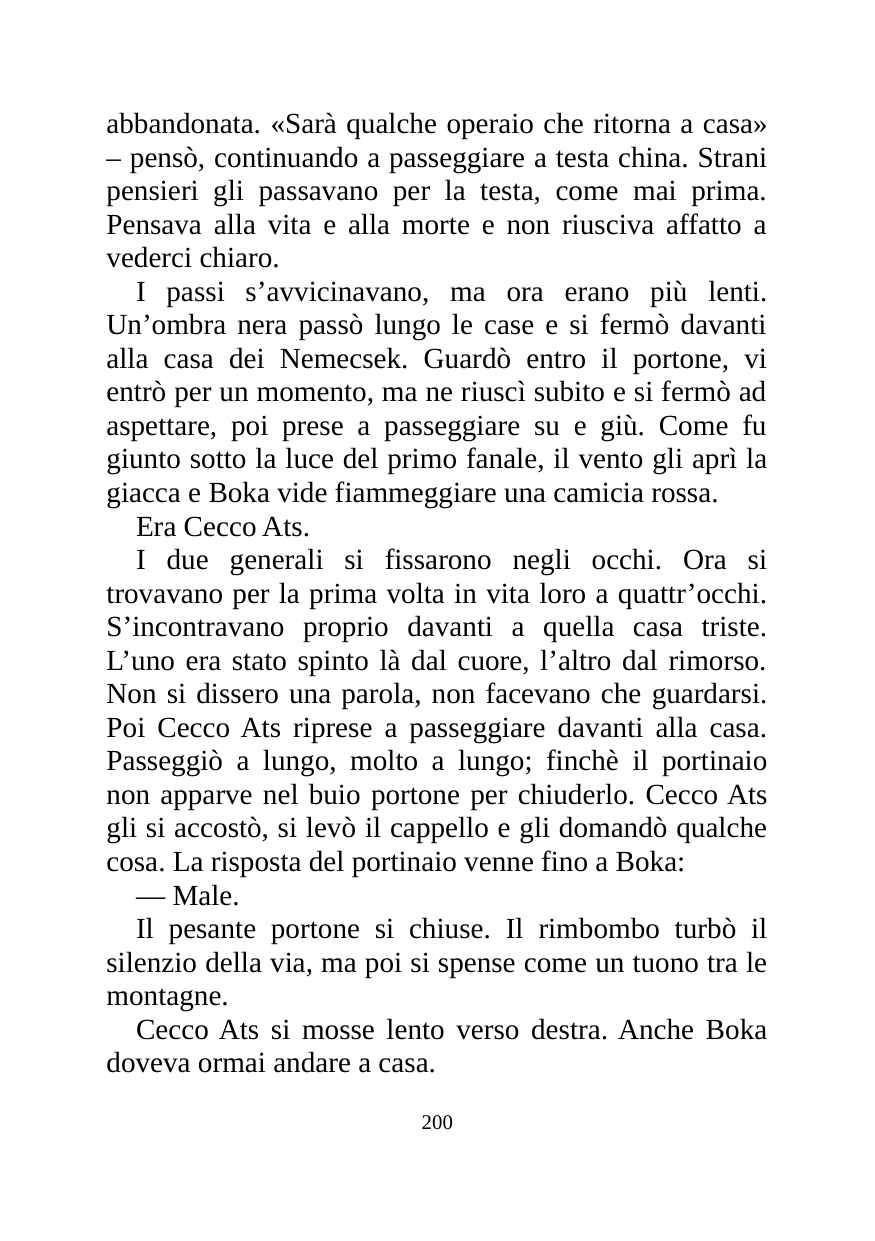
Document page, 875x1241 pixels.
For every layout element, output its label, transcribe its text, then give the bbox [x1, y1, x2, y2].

text I passi s’avvicinavano, ma ora erano più lenti. Un’ombra nera passò lungo le case e si fermò davanti alla casa dei Nemecsek. Guardò entro il portone, vi entrò per un momento, ma ne riuscì subito e si fermò ad aspettare, poi prese a passeggiare su e giù. Come fu giunto sotto la luce del primo fanale, il vento gli aprì la giacca e Boka vide fiammeggiare una camicia rossa. [106, 274, 768, 509]
text Il pesante portone si chiuse. Il rimbombo turbò il silenzio della via, ma poi si spense come un tuono tra le montagne. [106, 911, 768, 1012]
text Cecco Ats si mosse lento verso destra. Anche Boka doveva ormai andare a casa. [106, 1012, 768, 1079]
text — Male. [106, 878, 768, 911]
text abbandonata. «Sarà qualche operaio che ritorna a casa» – pensò, continuando a passeggiare a testa china. Strani pensieri gli passavano per la testa, come mai prima. Pensava alla vita e alla morte e non riusciva affatto a vederci chiaro. [106, 106, 768, 274]
text Era Cecco Ats. [106, 509, 768, 542]
text I due generali si fissarono negli occhi. Ora si trovavano per la prima volta in vita loro a quattr’occhi. S’incontravano proprio davanti a quella casa triste. L’uno era stato spinto là dal cuore, l’altro dal rimorso. Non si dissero una parola, non facevano che guardarsi. Poi Cecco Ats riprese a passeggiare davanti alla casa. Passeggiò a lungo, molto a lungo; finchè il portinaio non apparve nel buio portone per chiuderlo. Cecco Ats gli si accostò, si levò il cappello e gli domandò qualche cosa. La risposta del portinaio venne fino a Boka: [106, 542, 768, 878]
